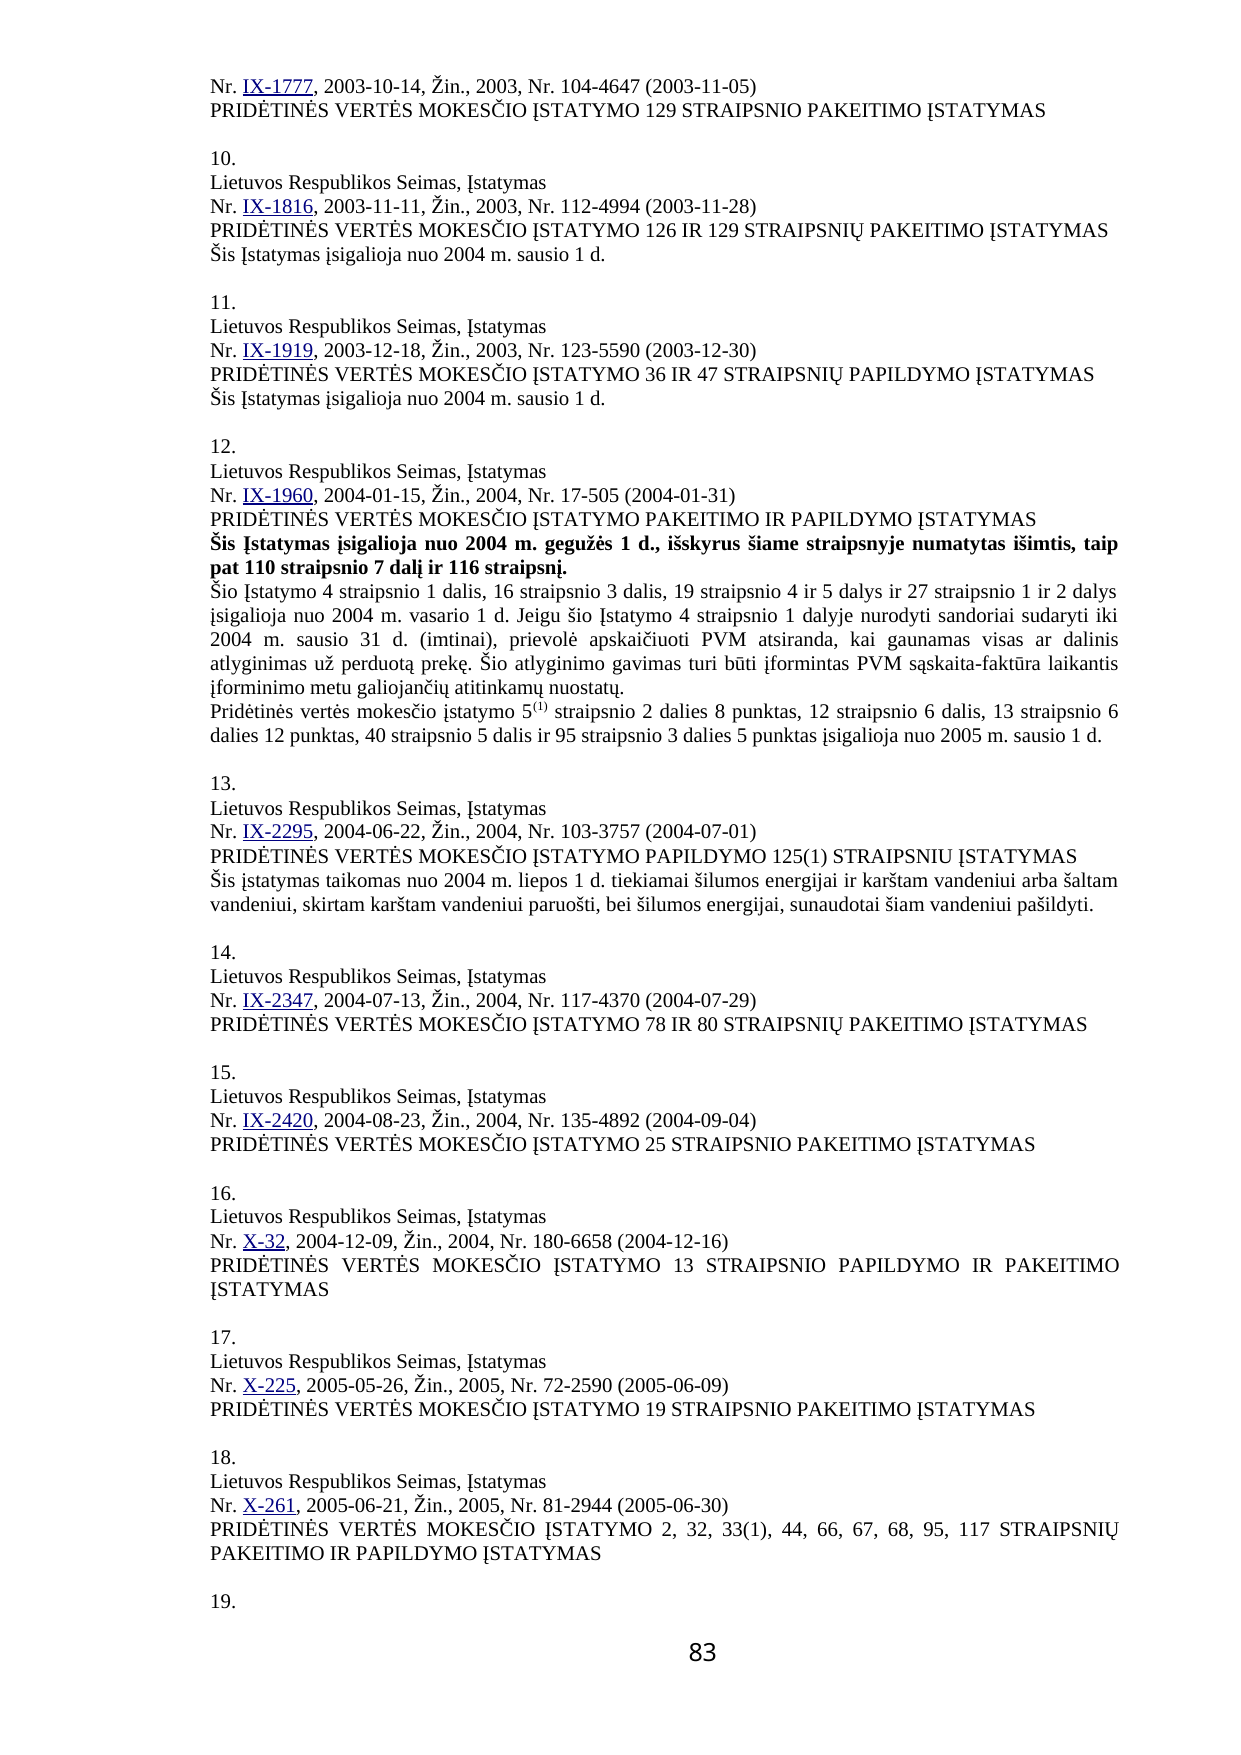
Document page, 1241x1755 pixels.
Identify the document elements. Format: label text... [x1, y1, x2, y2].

text Nr. X-225, 2005-05-26, Žin., 2005, Nr. 72-2590 (2005-06-09) [210, 1373, 1120, 1397]
text Šio Įstatymo 4 straipsnio 1 dalis, 16 straipsnio 3 dalis, 19 straipsnio 4 ir 5 dalys ir 27 straipsnio 1 ir 2 dalys įsigalioja nuo 2004 m. vasario 1 d. Jeigu šio Įstatymo 4 straipsnio 1 dalyje nurodyti sandoriai sudaryti iki 2004 m. sausio 31 d. (imtinai), prievolė apskaičiuoti PVM atsiranda, kai gaunamas visas ar dalinis atlyginimas už perduotą prekę. Šio atlyginimo gavimas turi būti įformintas PVM sąskaita-faktūra laikantis įforminimo metu galiojančių atitinkamų nuostatų. [210, 579, 1120, 699]
text Šis Įstatymas įsigalioja nuo 2004 m. sausio 1 d. [210, 386, 1120, 410]
text Nr. IX-2347, 2004-07-13, Žin., 2004, Nr. 117-4370 (2004-07-29) [210, 988, 1120, 1012]
text PRIDĖTINĖS VERTĖS MOKESČIO ĮSTATYMO 19 STRAIPSNIO PAKEITIMO ĮSTATYMAS [210, 1397, 1120, 1421]
text PRIDĖTINĖS VERTĖS MOKESČIO ĮSTATYMO 129 STRAIPSNIO PAKEITIMO ĮSTATYMAS [210, 98, 1120, 122]
text 15. [210, 1060, 1120, 1084]
text Lietuvos Respublikos Seimas, Įstatymas [210, 1204, 1120, 1228]
text PRIDĖTINĖS VERTĖS MOKESČIO ĮSTATYMO 36 IR 47 STRAIPSNIŲ PAPILDYMO ĮSTATYMAS [210, 362, 1120, 386]
text Lietuvos Respublikos Seimas, Įstatymas [210, 795, 1120, 819]
text 16. [210, 1180, 1120, 1204]
text 10. [210, 146, 1120, 170]
text Nr. IX-1777, 2003-10-14, Žin., 2003, Nr. 104-4647 (2003-11-05) [210, 73, 1120, 98]
text PRIDĖTINĖS VERTĖS MOKESČIO ĮSTATYMO PAKEITIMO IR PAPILDYMO ĮSTATYMAS [210, 507, 1120, 531]
text Šis Įstatymas įsigalioja nuo 2004 m. gegužės 1 d., išskyrus šiame straipsnyje numatytas išimtis, taip pat 110 straipsnio 7 dalį ir 116 straipsnį. [210, 531, 1120, 579]
text PRIDĖTINĖS VERTĖS MOKESČIO ĮSTATYMO 25 STRAIPSNIO PAKEITIMO ĮSTATYMAS [210, 1132, 1120, 1156]
text Nr. IX-2420, 2004-08-23, Žin., 2004, Nr. 135-4892 (2004-09-04) [210, 1108, 1120, 1132]
text Lietuvos Respublikos Seimas, Įstatymas [210, 1349, 1120, 1373]
text 11. [210, 290, 1120, 314]
text Nr. X-261, 2005-06-21, Žin., 2005, Nr. 81-2944 (2005-06-30) [210, 1493, 1120, 1517]
text 19. [210, 1589, 1120, 1613]
text PRIDĖTINĖS VERTĖS MOKESČIO ĮSTATYMO 2, 32, 33(1), 44, 66, 67, 68, 95, 117 STRAIPSNIŲ PAKEITIMO IR PAPILDYMO ĮSTATYMAS [210, 1517, 1120, 1565]
text Nr. X-32, 2004-12-09, Žin., 2004, Nr. 180-6658 (2004-12-16) [210, 1228, 1120, 1253]
text 17. [210, 1325, 1120, 1349]
text Lietuvos Respublikos Seimas, Įstatymas [210, 1469, 1120, 1493]
text Šis Įstatymas įsigalioja nuo 2004 m. sausio 1 d. [210, 242, 1120, 266]
text PRIDĖTINĖS VERTĖS MOKESČIO ĮSTATYMO 126 IR 129 STRAIPSNIŲ PAKEITIMO ĮSTATYMAS [210, 218, 1120, 242]
text Pridėtinės vertės mokesčio įstatymo 5(1) straipsnio 2 dalies 8 punktas, 12 straipsnio 6 dalis, 13 straipsnio 6 dalies 12 punktas, 40 straipsnio 5 dalis ir 95 straipsnio 3 dalies 5 punktas įsigalioja nuo 2005 m. sausio 1 d. [210, 699, 1120, 747]
text 18. [210, 1445, 1120, 1469]
text Nr. IX-1816, 2003-11-11, Žin., 2003, Nr. 112-4994 (2003-11-28) [210, 194, 1120, 218]
text Nr. IX-2295, 2004-06-22, Žin., 2004, Nr. 103-3757 (2004-07-01) [210, 819, 1120, 843]
text Lietuvos Respublikos Seimas, Įstatymas [210, 458, 1120, 483]
text 14. [210, 940, 1120, 964]
text Lietuvos Respublikos Seimas, Įstatymas [210, 964, 1120, 988]
text PRIDĖTINĖS VERTĖS MOKESČIO ĮSTATYMO PAPILDYMO 125(1) STRAIPSNIU ĮSTATYMAS [210, 843, 1120, 868]
text Šis įstatymas taikomas nuo 2004 m. liepos 1 d. tiekiamai šilumos energijai ir karštam vandeniui arba šaltam vandeniui, skirtam karštam vandeniui paruošti, bei šilumos energijai, sunaudotai šiam vandeniui pašildyti. [210, 868, 1120, 916]
text Nr. IX-1960, 2004-01-15, Žin., 2004, Nr. 17-505 (2004-01-31) [210, 483, 1120, 507]
text Lietuvos Respublikos Seimas, Įstatymas [210, 1084, 1120, 1108]
text PRIDĖTINĖS VERTĖS MOKESČIO ĮSTATYMO 78 IR 80 STRAIPSNIŲ PAKEITIMO ĮSTATYMAS [210, 1012, 1120, 1036]
text 12. [210, 434, 1120, 458]
text Lietuvos Respublikos Seimas, Įstatymas [210, 170, 1120, 194]
text PRIDĖTINĖS VERTĖS MOKESČIO ĮSTATYMO 13 STRAIPSNIO PAPILDYMO IR PAKEITIMO ĮSTATYMAS [210, 1253, 1120, 1301]
text Lietuvos Respublikos Seimas, Įstatymas [210, 314, 1120, 338]
text Nr. IX-1919, 2003-12-18, Žin., 2003, Nr. 123-5590 (2003-12-30) [210, 338, 1120, 362]
text 13. [210, 771, 1120, 795]
